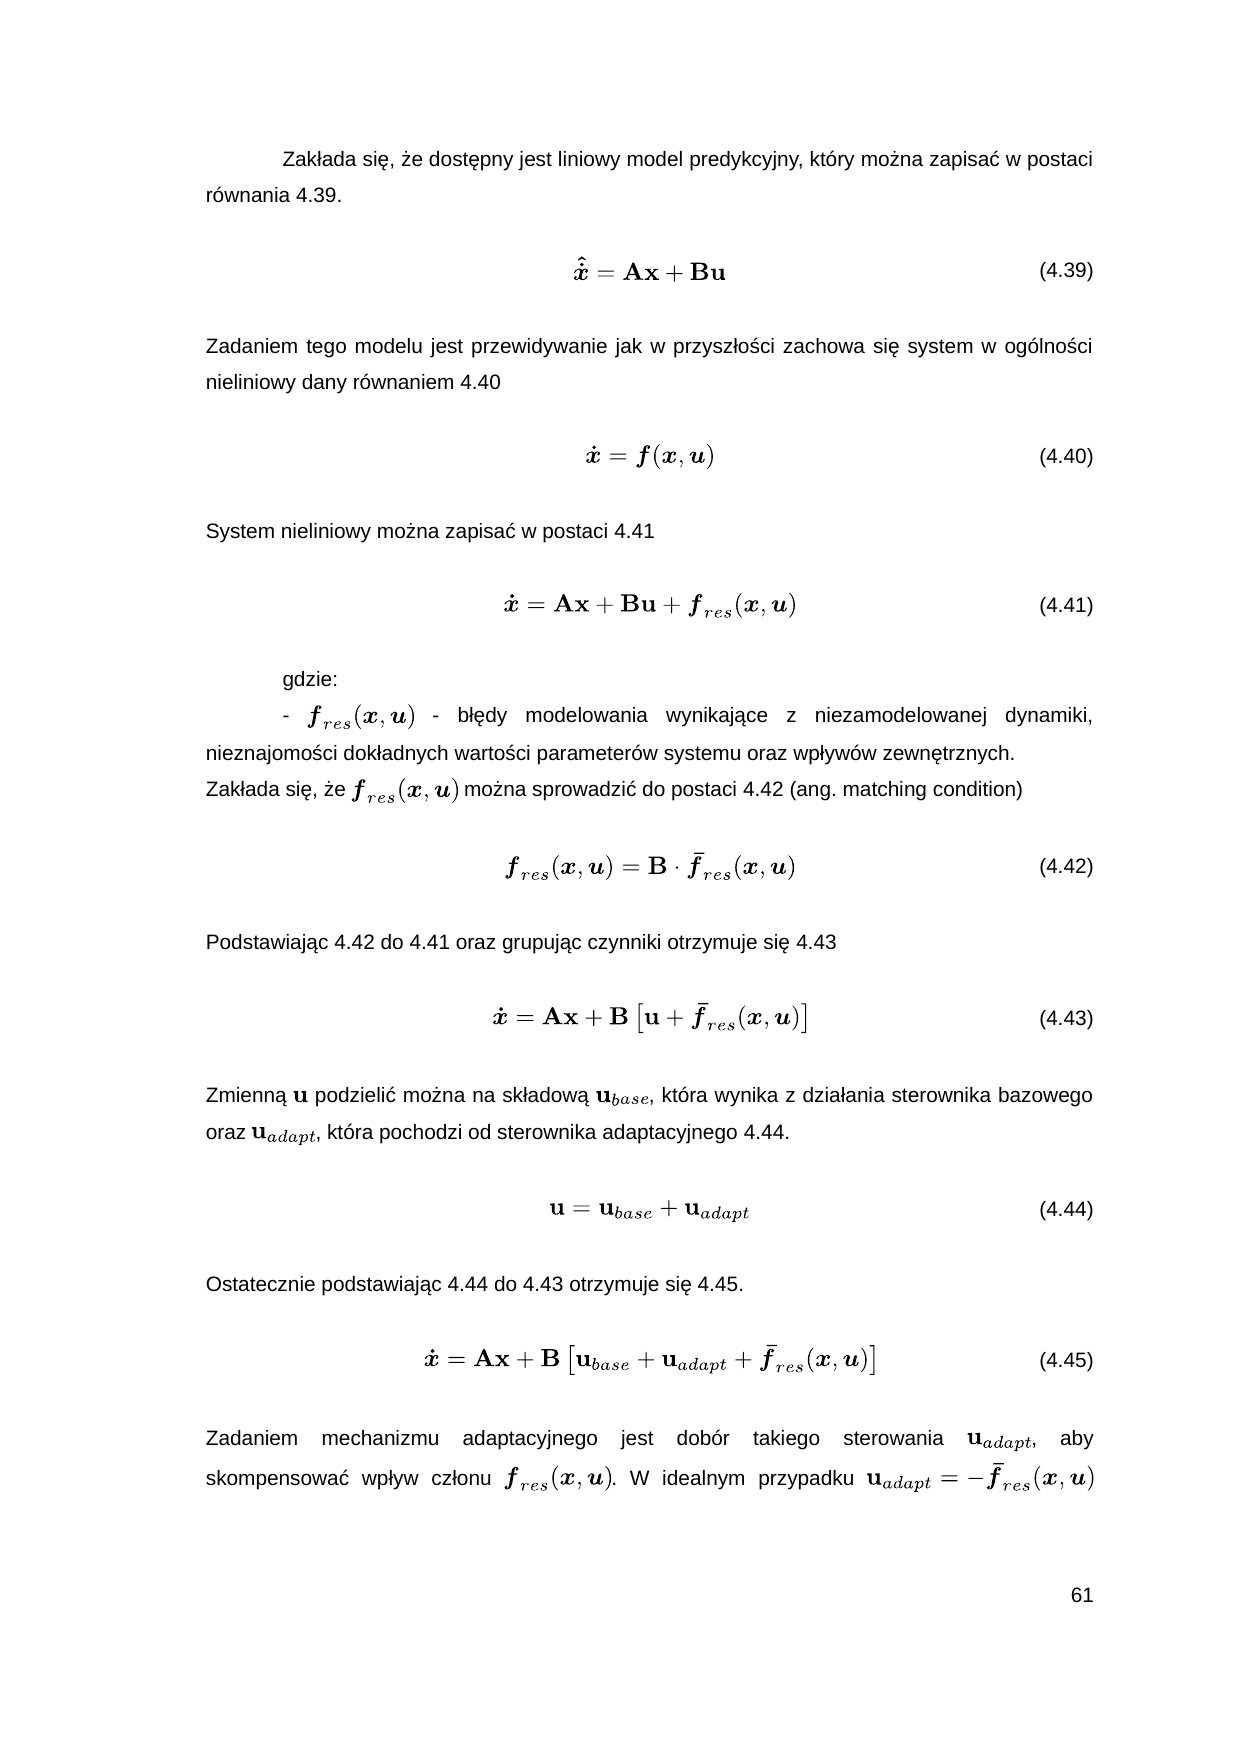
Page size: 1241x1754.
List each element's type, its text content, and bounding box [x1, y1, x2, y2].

text Zadaniem tego modelu jest przewidywanie jak w przyszłości zachowa się system w ogólności nieliniowy dany równaniem 4.40 [206, 334, 1093, 393]
text [206, 1003, 638, 1033]
text (4.39) [206, 256, 1093, 284]
text [206, 1345, 569, 1375]
text (4.45) [875, 1345, 1093, 1375]
text Zadaniem mechanizmu adaptacyjnego jest dobór takiego sterowania , aby skompensować wpływ członu . W idealnym przypadku [206, 1424, 1093, 1492]
text (4.44) [206, 1195, 1093, 1222]
text (4.42) [705, 852, 1093, 880]
text gdzie: [206, 667, 1093, 691]
text (4.41) [790, 592, 1093, 618]
text Podstawiając 4.42 do 4.41 oraz grupując czynniki otrzymuje się 4.43 [206, 929, 1093, 953]
text (4.40) [206, 443, 1093, 469]
text - - błędy modelowania wynikające z niezamodelowanej dynamiki, nieznajomości dokładnych wartości parameterów systemu oraz wpływów zewnętrznych. [206, 703, 1093, 765]
text Zmienną podzielić można na składową , która wynika z działania sterownika bazowego oraz , która pochodzi od sterownika adaptacyjnego 4.44. [206, 1083, 1093, 1145]
text Ostatecznie podstawiając 4.44 do 4.43 otrzymuje się 4.45. [206, 1271, 1093, 1295]
text Zakłada się, że dostępny jest liniowy model predykcyjny, który można zapisać w postaci równania 4.39. [206, 147, 1093, 207]
text System nieliniowy można zapisać w postaci 4.41 [206, 518, 1093, 542]
text [206, 592, 741, 618]
text [206, 852, 694, 880]
text Zakłada się, że można sprowadzić do postaci 4.42 (ang. matching condition) [206, 777, 1093, 803]
text (4.43) [807, 1003, 1093, 1033]
